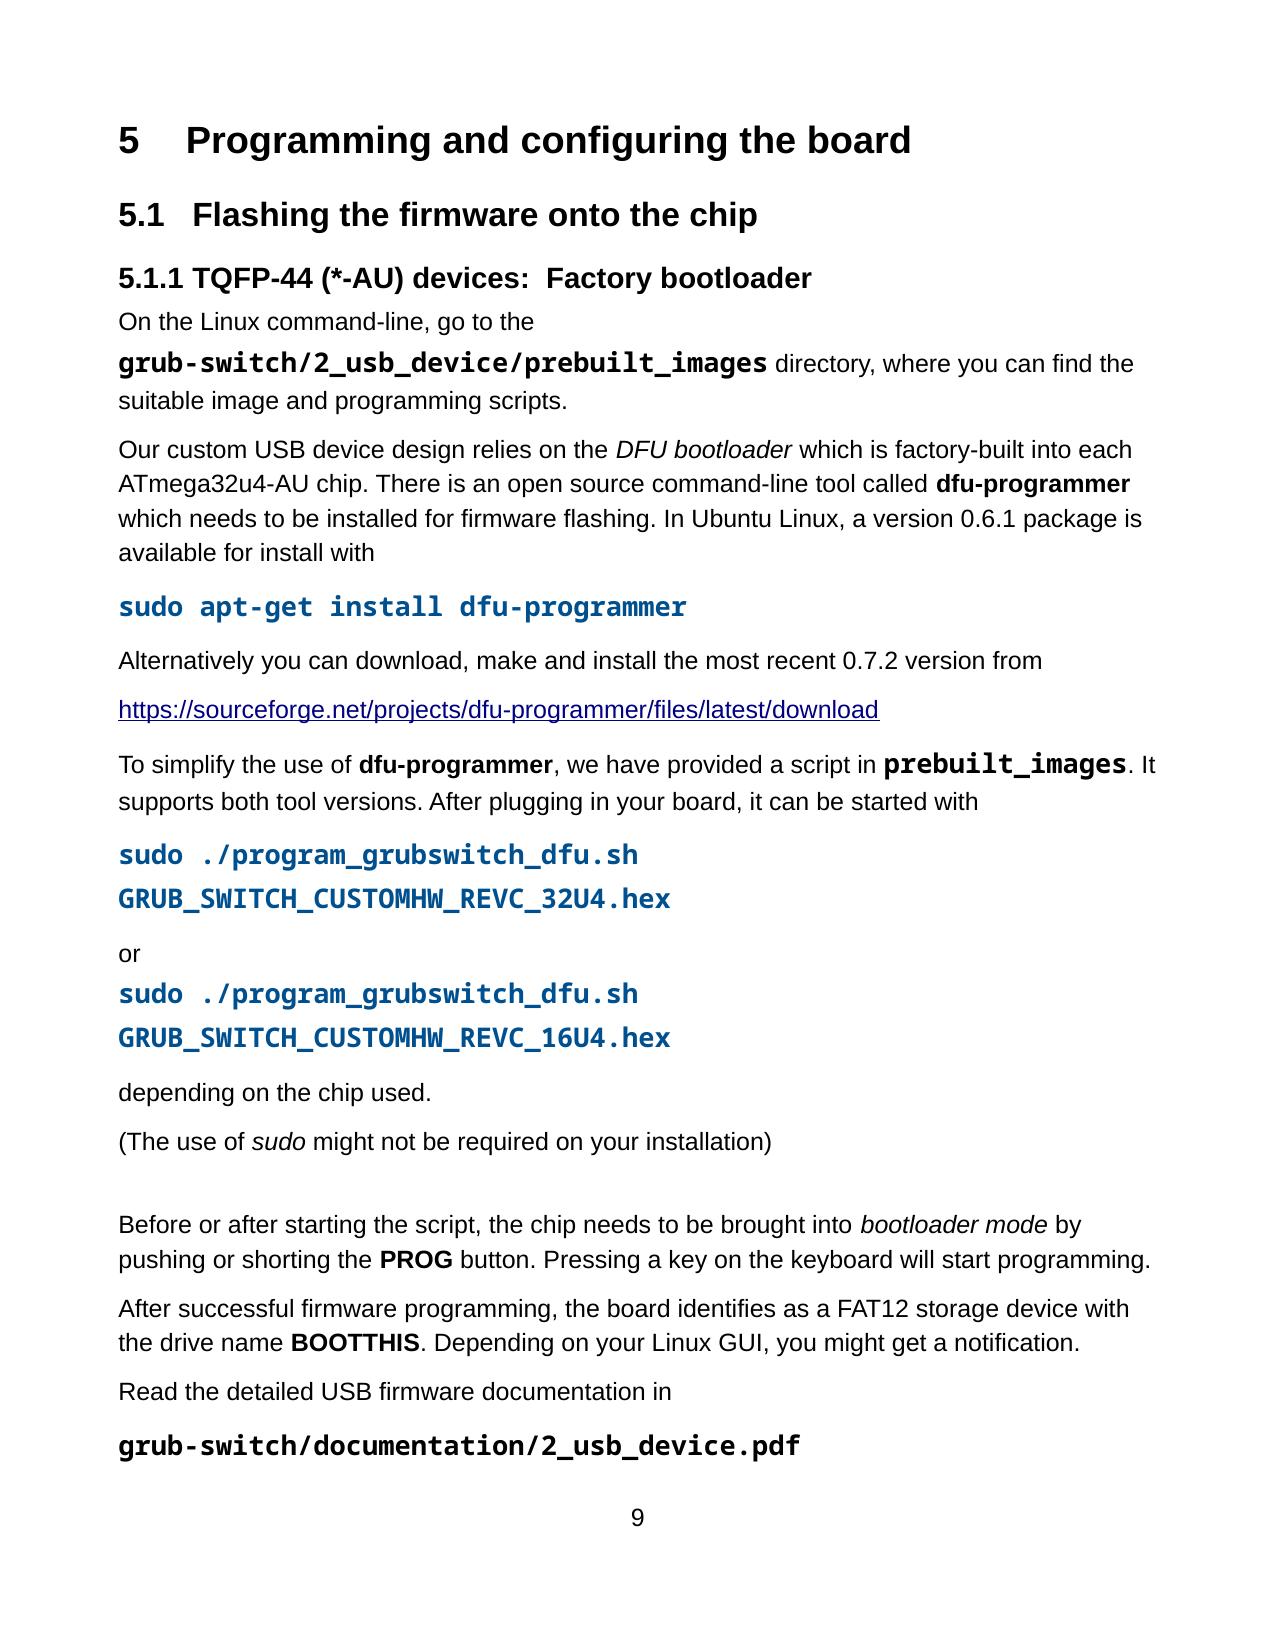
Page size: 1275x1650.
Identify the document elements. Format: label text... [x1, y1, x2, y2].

text Our custom USB device design relies on the DFU bootloader which is factory-built into each ATmega32u4-AU chip. There is an open source command-line tool called dfu-programmer which needs to be installed for firmware flashing. In Ubuntu Linux, a version 0.6.1 package is available for install with [118, 435, 1157, 567]
text https://sourceforge.net/projects/dfu-programmer/files/latest/download [118, 695, 1157, 724]
text After successful firmware programming, the board identifies as a FAT12 storage device with the drive name BOOTTHIS. Depending on your Linux GUI, you might get a notification. [118, 1294, 1157, 1357]
text On the Linux command-line, go to the grub-switch/2_usb_device/prebuilt_images directory, where you can find the suitable image and programming scripts. [118, 307, 1157, 414]
subtitle Programming and configuring the board [118, 118, 1157, 162]
text sudo apt-get install dfu-programmer [118, 587, 1157, 624]
text Read the detailed USB firmware documentation in [118, 1377, 1157, 1406]
text Before or after starting the script, the chip needs to be brought into bootloader mode by pushing or shorting the PROG button. Pressing a key on the keyboard will start programming. [118, 1176, 1157, 1273]
text Alternatively you can download, make and install the most recent 0.7.2 version from [118, 646, 1157, 675]
text or sudo ./program_grubswitch_dfu.sh GRUB_SWITCH_CUSTOMHW_REVC_16U4.hex [118, 939, 1157, 1056]
subtitle Flashing the firmware onto the chip [118, 195, 1157, 234]
subtitle TQFP-44 (*-AU) devices: Factory bootloader [118, 261, 1157, 294]
text grub-switch/documentation/2_usb_device.pdf [118, 1426, 1157, 1463]
text (The use of sudo might not be required on your installation) [118, 1127, 1157, 1156]
text sudo ./program_grubswitch_dfu.sh GRUB_SWITCH_CUSTOMHW_REVC_32U4.hex [118, 836, 1157, 917]
text depending on the chip used. [118, 1078, 1157, 1106]
text To simplify the use of dfu-programmer, we have provided a script in prebuilt_images. It supports both tool versions. After plugging in your board, it can be started with [118, 744, 1157, 816]
